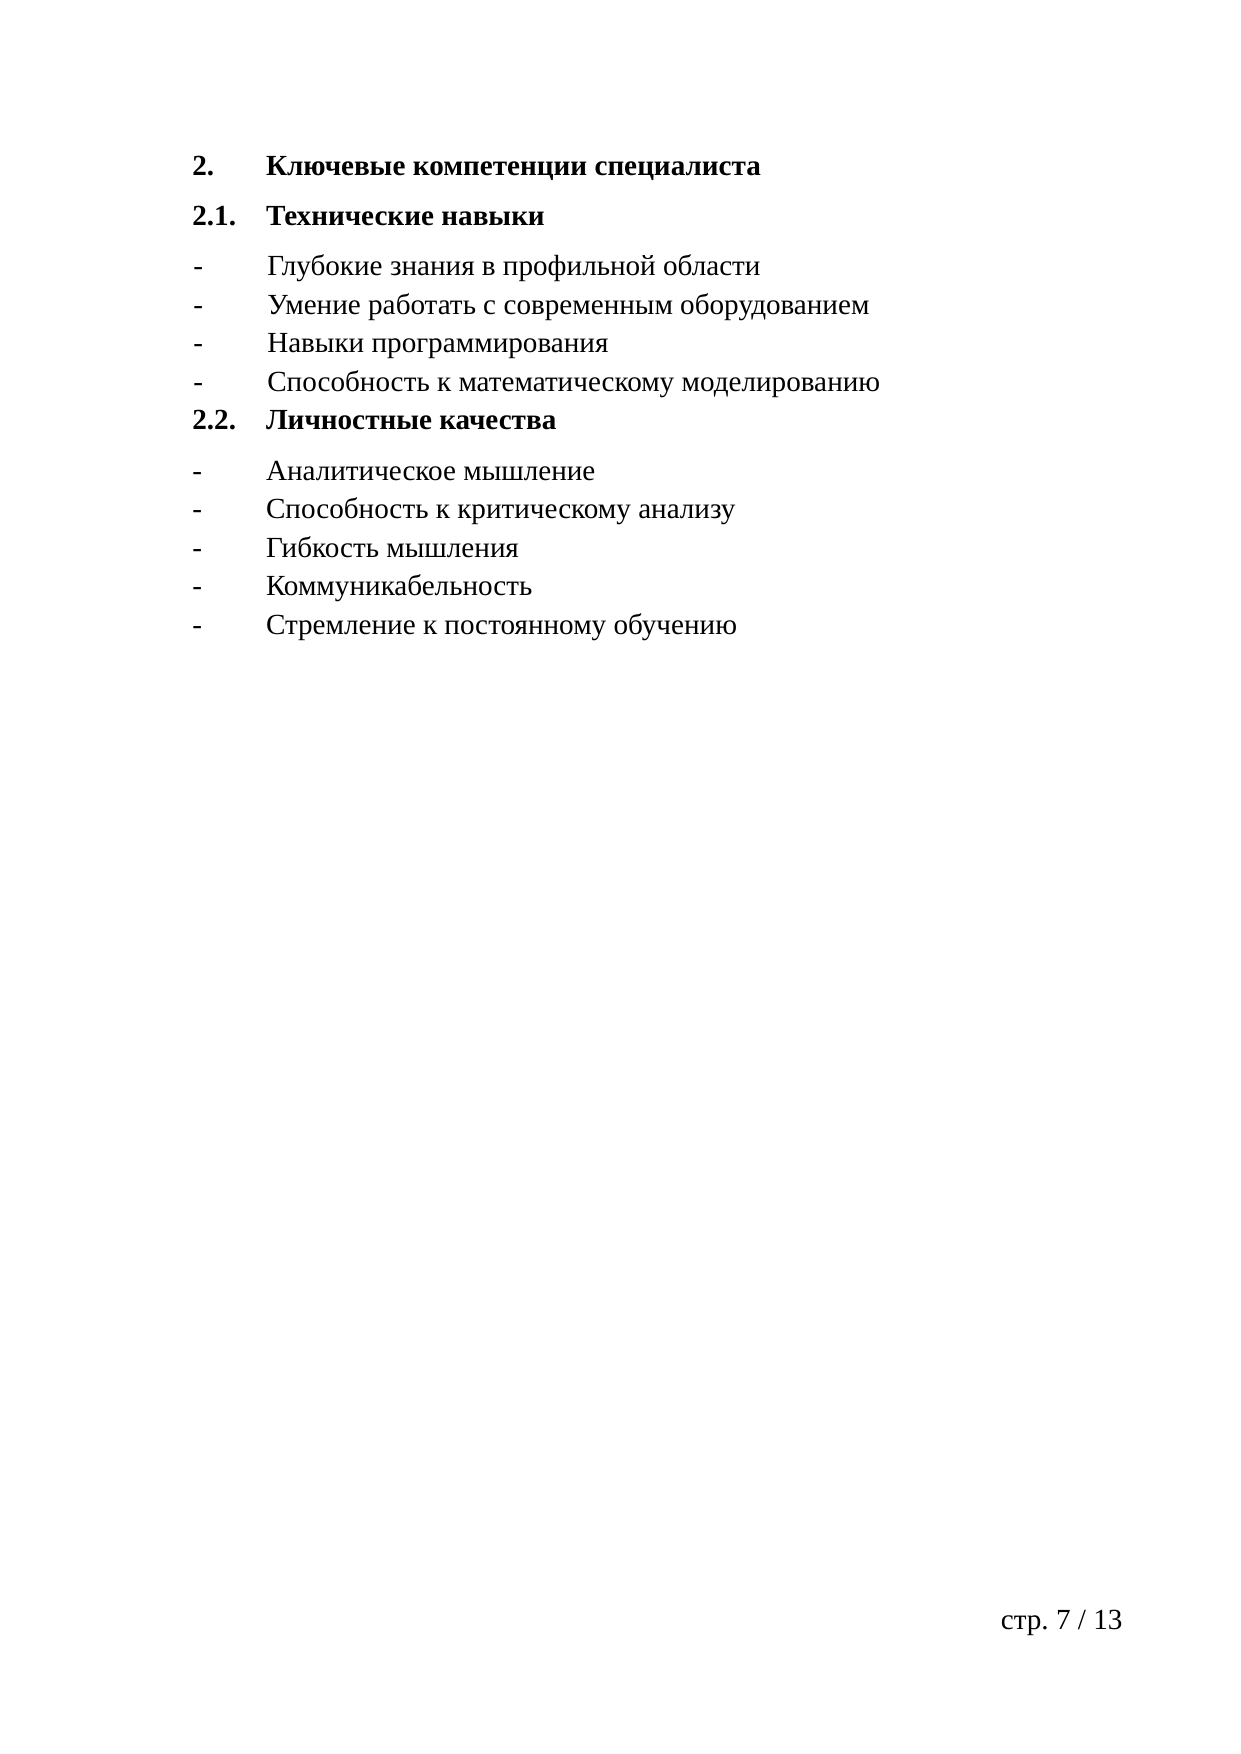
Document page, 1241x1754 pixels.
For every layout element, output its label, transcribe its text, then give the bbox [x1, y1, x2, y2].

list - Навыки программирования [156, 325, 1122, 359]
list - Глубокие знания в профильной области [156, 248, 1122, 282]
text - Способность к критическому анализу [118, 491, 1122, 525]
text - Коммуникабельность [118, 568, 1122, 602]
text - Гибкость мышления [118, 530, 1122, 563]
text - Стремление к постоянному обучению [118, 607, 1122, 640]
subtitle Технические навыки [118, 198, 1122, 231]
subtitle Ключевые компетенции специалиста [118, 148, 1122, 181]
subtitle Личностные качества [118, 402, 1122, 436]
list - Умение работать с современным оборудованием [156, 287, 1122, 320]
text - Аналитическое мышление [118, 453, 1122, 486]
list - Способность к математическому моделированию [156, 364, 1122, 397]
